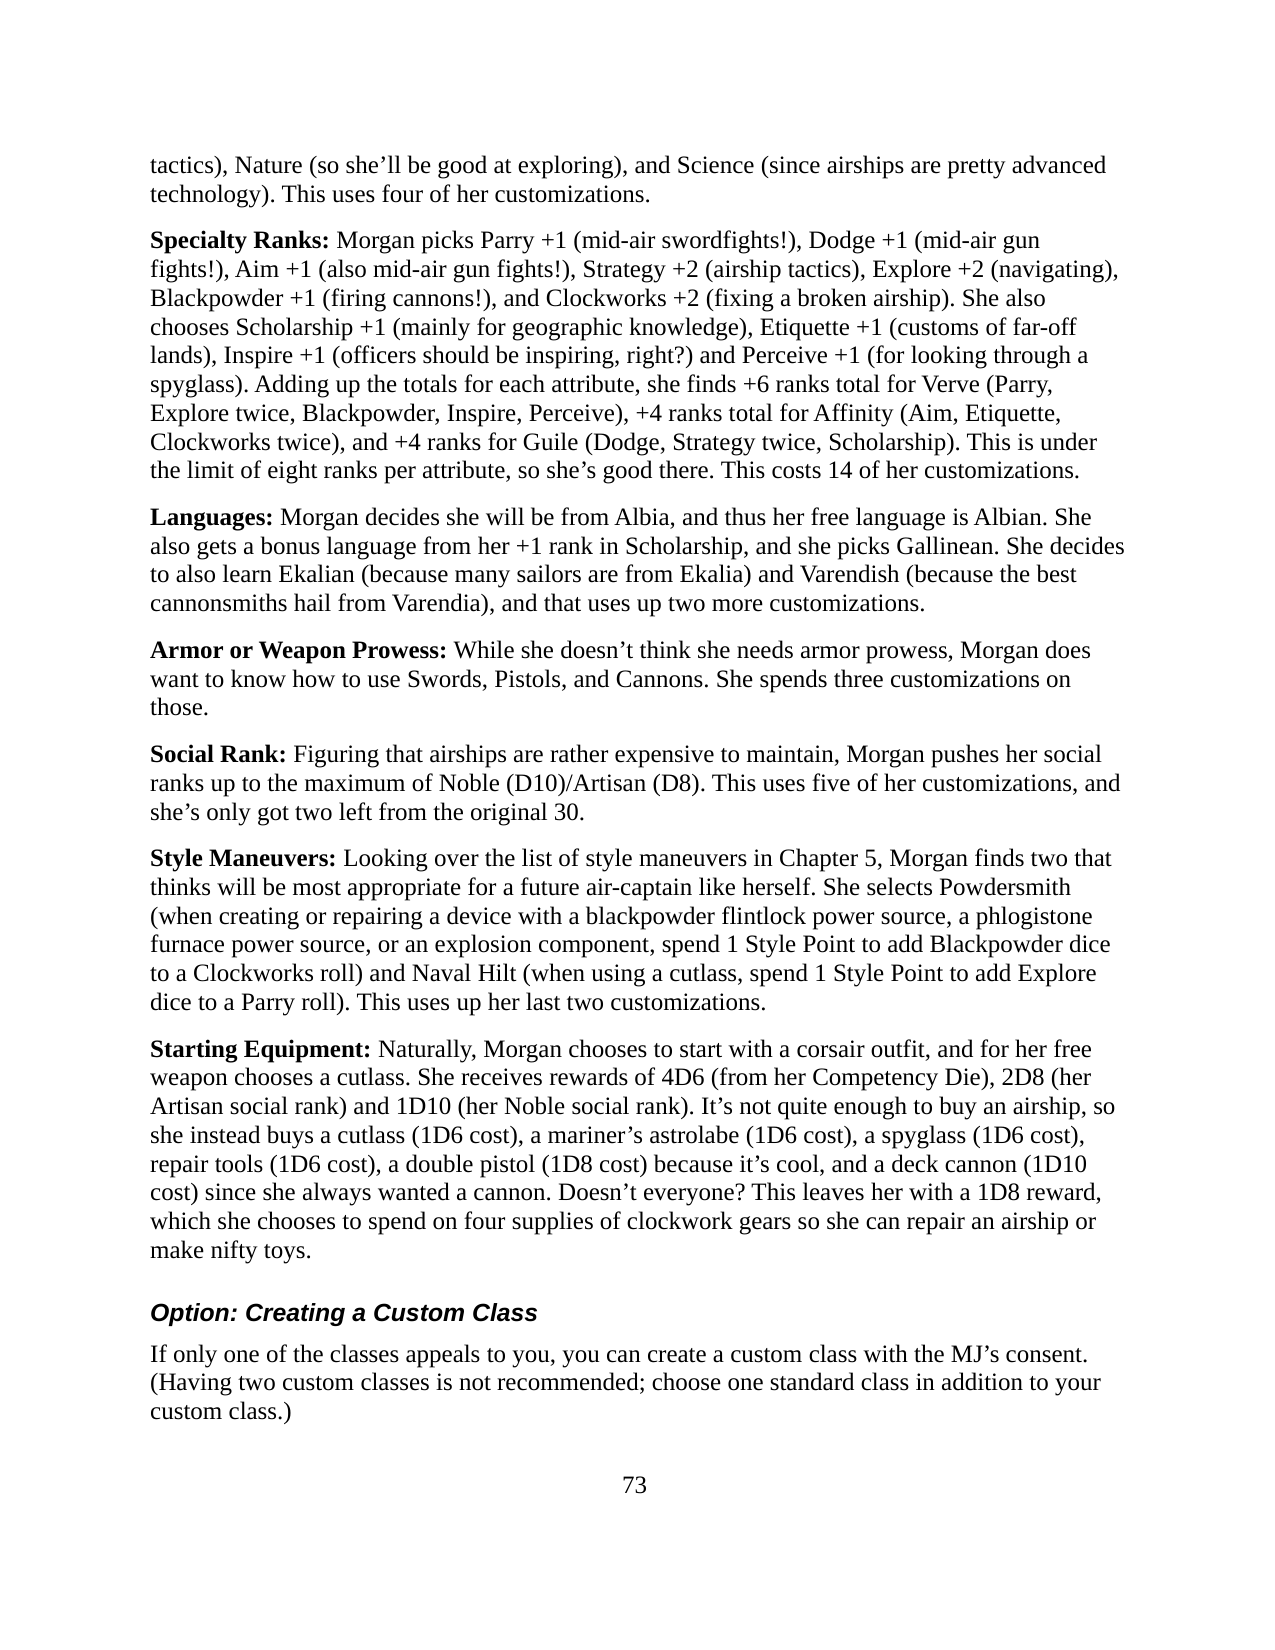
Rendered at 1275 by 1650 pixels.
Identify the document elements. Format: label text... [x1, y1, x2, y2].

text Specialty Ranks: Morgan picks Parry +1 (mid-air swordfights!), Dodge +1 (mid-air gun fights!), Aim +1 (also mid-air gun fights!), Strategy +2 (airship tactics), Explore +2 (navigating), Blackpowder +1 (firing cannons!), and Clockworks +2 (fixing a broken airship). She also chooses Scholarship +1 (mainly for geographic knowledge), Etiquette +1 (customs of far-off lands), Inspire +1 (officers should be inspiring, right?) and Perceive +1 (for looking through a spyglass). Adding up the totals for each attribute, she finds +6 ranks total for Verve (Parry, Explore twice, Blackpowder, Inspire, Perceive), +4 ranks total for Affinity (Aim, Etiquette, Clockworks twice), and +4 ranks for Guile (Dodge, Strategy twice, Scholarship). This is under the limit of eight ranks per attribute, so she’s good there. This costs 14 of her customizations. [150, 225, 1125, 484]
text Social Rank: Figuring that airships are rather expensive to maintain, Morgan pushes her social ranks up to the maximum of Noble (D10)/Artisan (D8). This uses five of her customizations, and she’s only got two left from the original 30. [150, 739, 1125, 825]
subtitle Option: Creating a Custom Class [150, 1298, 1125, 1326]
text Armor or Weapon Prowess: While she doesn’t think she needs armor prowess, Morgan does want to know how to use Swords, Pistols, and Cannons. She spends three customizations on those. [150, 635, 1125, 721]
text If only one of the classes appeals to you, you can create a custom class with the MJ’s consent. (Having two custom classes is not recommended; choose one standard class in addition to your custom class.) [150, 1339, 1125, 1425]
text Starting Equipment: Naturally, Morgan chooses to start with a corsair outfit, and for her free weapon chooses a cutlass. She receives rewards of 4D6 (from her Competency Die), 2D8 (her Artisan social rank) and 1D10 (her Noble social rank). It’s not quite enough to buy an airship, so she instead buys a cutlass (1D6 cost), a mariner’s astrolabe (1D6 cost), a spyglass (1D6 cost), repair tools (1D6 cost), a double pistol (1D8 cost) because it’s cool, and a deck cannon (1D10 cost) since she always wanted a cannon. Doesn’t everyone? This leaves her with a 1D8 reward, which she chooses to spend on four supplies of clockwork gears so she can repair an airship or make nifty toys. [150, 1034, 1125, 1264]
text Style Maneuvers: Looking over the list of style maneuvers in Chapter 5, Morgan finds two that thinks will be most appropriate for a future air-captain like herself. She selects Powdersmith (when creating or repairing a device with a blackpowder flintlock power source, a phlogistone furnace power source, or an explosion component, spend 1 Style Point to add Blackpowder dice to a Clockworks roll) and Naval Hilt (when using a cutlass, spend 1 Style Point to add Explore dice to a Parry roll). This uses up her last two customizations. [150, 843, 1125, 1016]
text Languages: Morgan decides she will be from Albia, and thus her free language is Albian. She also gets a bonus language from her +1 rank in Scholarship, and she picks Gallinean. She decides to also learn Ekalian (because many sailors are from Ekalia) and Varendish (because the best cannonsmiths hail from Varendia), and that uses up two more customizations. [150, 502, 1125, 617]
text tactics), Nature (so she’ll be good at exploring), and Science (since airships are pretty advanced technology). This uses four of her customizations. [150, 150, 1125, 207]
